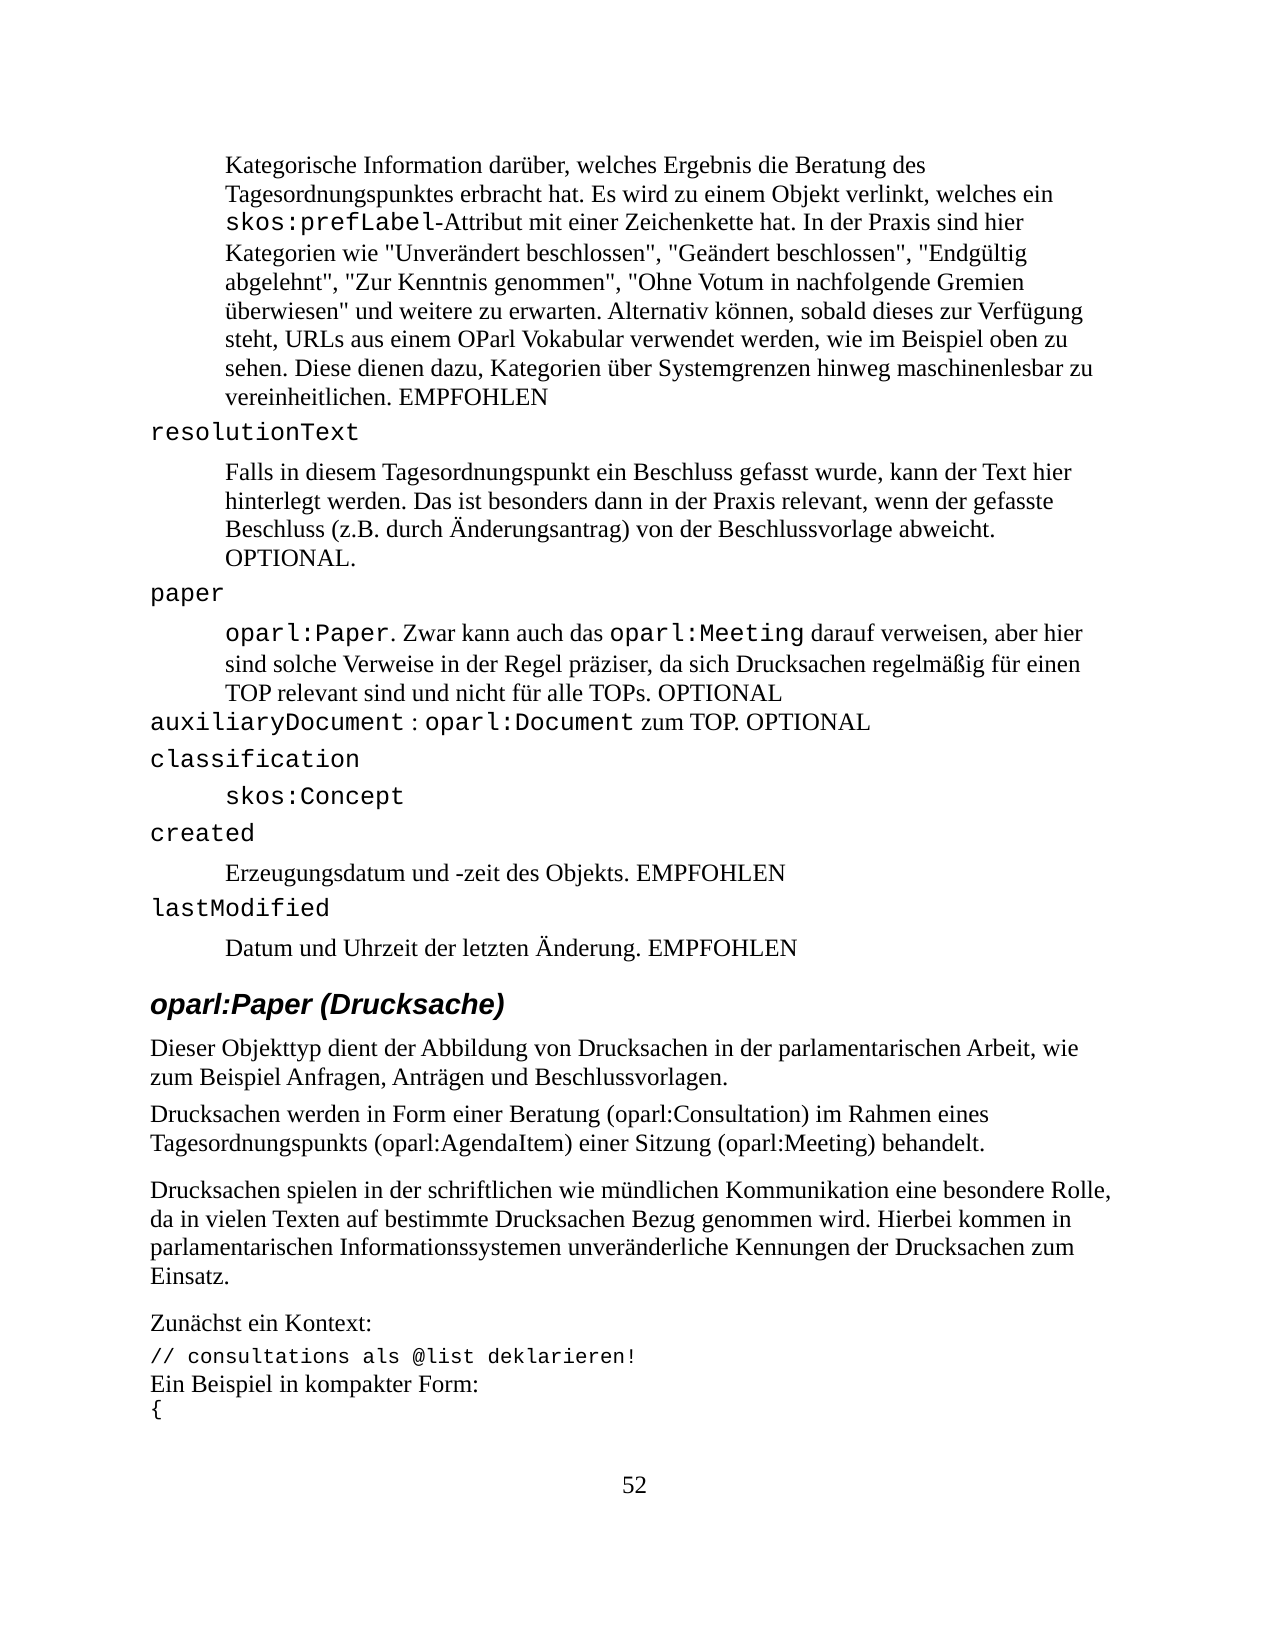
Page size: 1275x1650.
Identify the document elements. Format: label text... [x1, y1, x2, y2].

text Kategorische Information darüber, welches Ergebnis die Beratung des Tagesordnungspunktes erbracht hat. Es wird zu einem Objekt verlinkt, welches ein skos:prefLabel-Attribut mit einer Zeichenkette hat. In der Praxis sind hier Kategorien wie "Unverändert beschlossen", "Geändert beschlossen", "Endgültig abgelehnt", "Zur Kenntnis genommen", "Ohne Votum in nachfolgende Gremien überwiesen" und weitere zu erwarten. Alternativ können, sobald dieses zur Verfügung steht, URLs aus einem OParl Vokabular verwendet werden, wie im Beispiel oben zu sehen. Diese dienen dazu, Kategorien über Systemgrenzen hinweg maschinenlesbar zu vereinheitlichen. EMPFOHLEN [225, 150, 1125, 411]
text Datum und Uhrzeit der letzten Änderung. EMPFOHLEN [225, 933, 1125, 962]
text skos:Concept [225, 784, 1125, 812]
text auxiliaryDocument : oparl:Document zum TOP. OPTIONAL [150, 707, 1125, 737]
text // consultations als @list deklarieren! [150, 1346, 1125, 1369]
text created [150, 821, 1125, 849]
text Dieser Objekttyp dient der Abbildung von Drucksachen in der parlamentarischen Arbeit, wie zum Beispiel Anfragen, Anträgen und Beschlussvorlagen. [150, 1033, 1125, 1091]
text Ein Beispiel in kompakter Form: [150, 1369, 1125, 1398]
text resolutionText [150, 420, 1125, 448]
text oparl:Paper. Zwar kann auch das oparl:Meeting darauf verweisen, aber hier sind solche Verweise in der Regel präziser, da sich Drucksachen regelmäßig für einen TOP relevant sind und nicht für alle TOPs. OPTIONAL [225, 618, 1125, 707]
text Erzeugungsdatum und -zeit des Objekts. EMPFOHLEN [225, 858, 1125, 887]
text Drucksachen spielen in der schriftlichen wie mündlichen Kommunikation eine besondere Rolle, da in vielen Texten auf bestimmte Drucksachen Bezug genommen wird. Hierbei kommen in parlamentarischen Informationssystemen unveränderliche Kennungen der Drucksachen zum Einsatz. [150, 1175, 1125, 1290]
text Drucksachen werden in Form einer Beratung (oparl:Consultation) im Rahmen eines Tagesordnungspunkts (oparl:AgendaItem) einer Sitzung (oparl:Meeting) behandelt. [150, 1099, 1125, 1157]
subtitle oparl:Paper (Drucksache) [150, 987, 1125, 1021]
text classification [150, 746, 1125, 775]
text paper [150, 581, 1125, 609]
text Zunächst ein Kontext: [150, 1308, 1125, 1337]
text { [150, 1398, 1125, 1422]
text Falls in diesem Tagesordnungspunkt ein Beschluss gefasst wurde, kann der Text hier hinterlegt werden. Das ist besonders dann in der Praxis relevant, wenn der gefasste Beschluss (z.B. durch Änderungsantrag) von der Beschlussvorlage abweicht. OPTIONAL. [225, 457, 1125, 572]
text lastModified [150, 896, 1125, 924]
